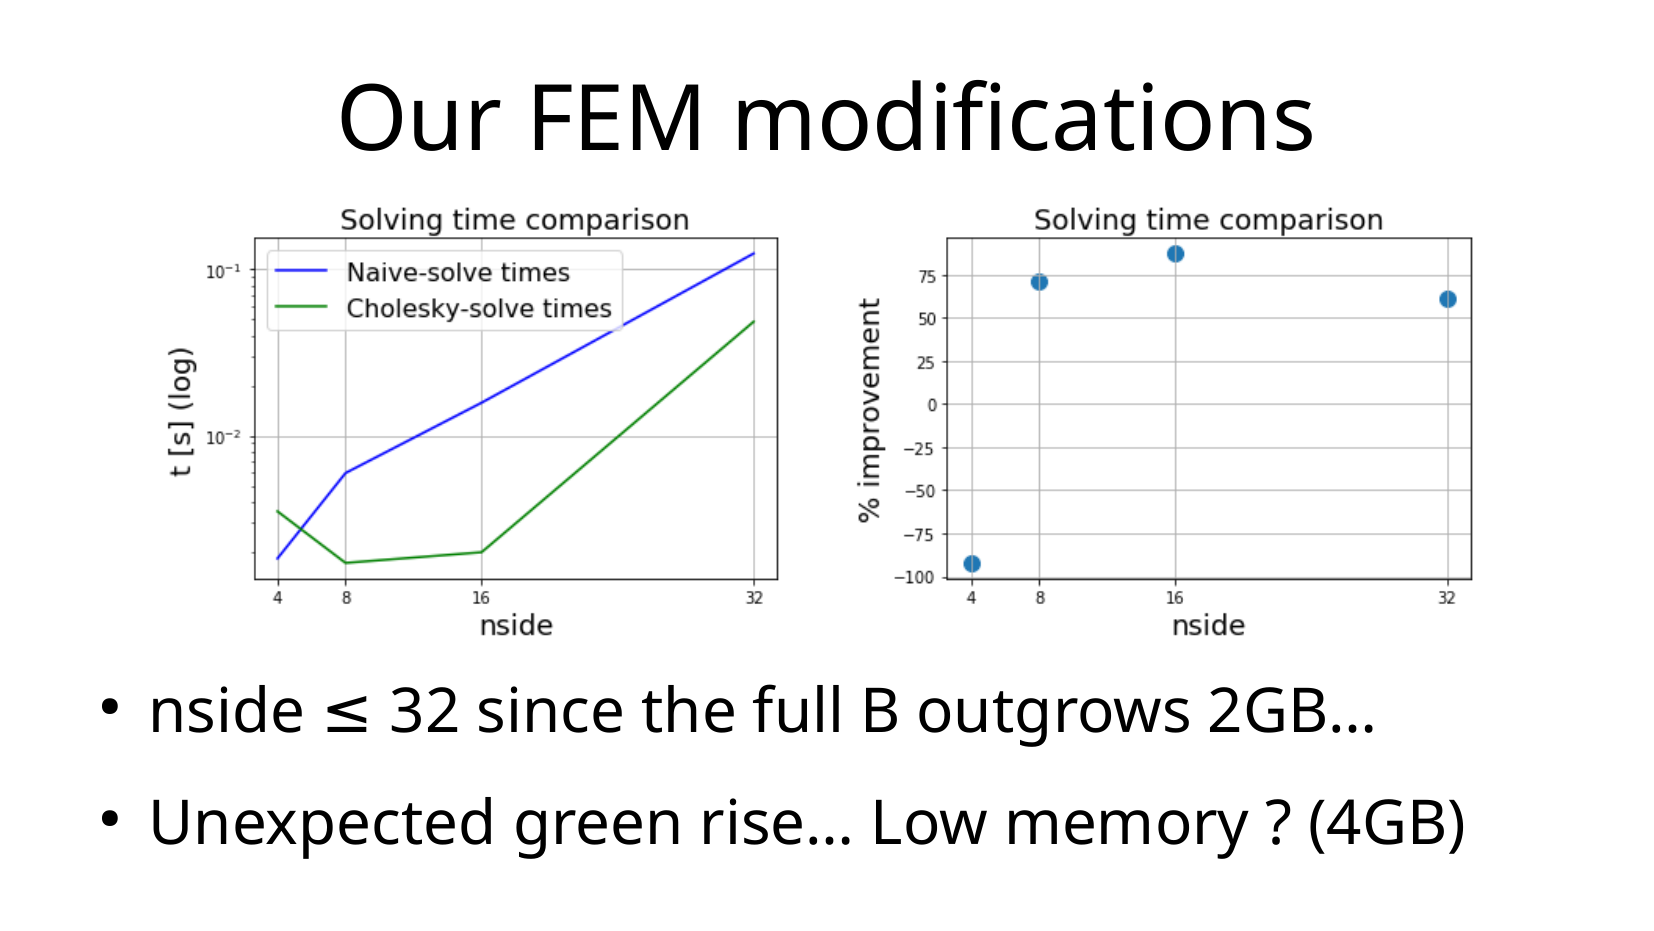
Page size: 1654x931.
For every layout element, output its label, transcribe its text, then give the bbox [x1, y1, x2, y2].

title Our FEM modifications [82, 37, 1571, 193]
chart [677, 679, 689, 708]
list nside ≤ 32 since the full B outgrows 2GB… Unexpected green rise… Low memory ? (4GB) [82, 666, 1571, 931]
picture [159, 197, 788, 651]
picture [848, 197, 1482, 651]
